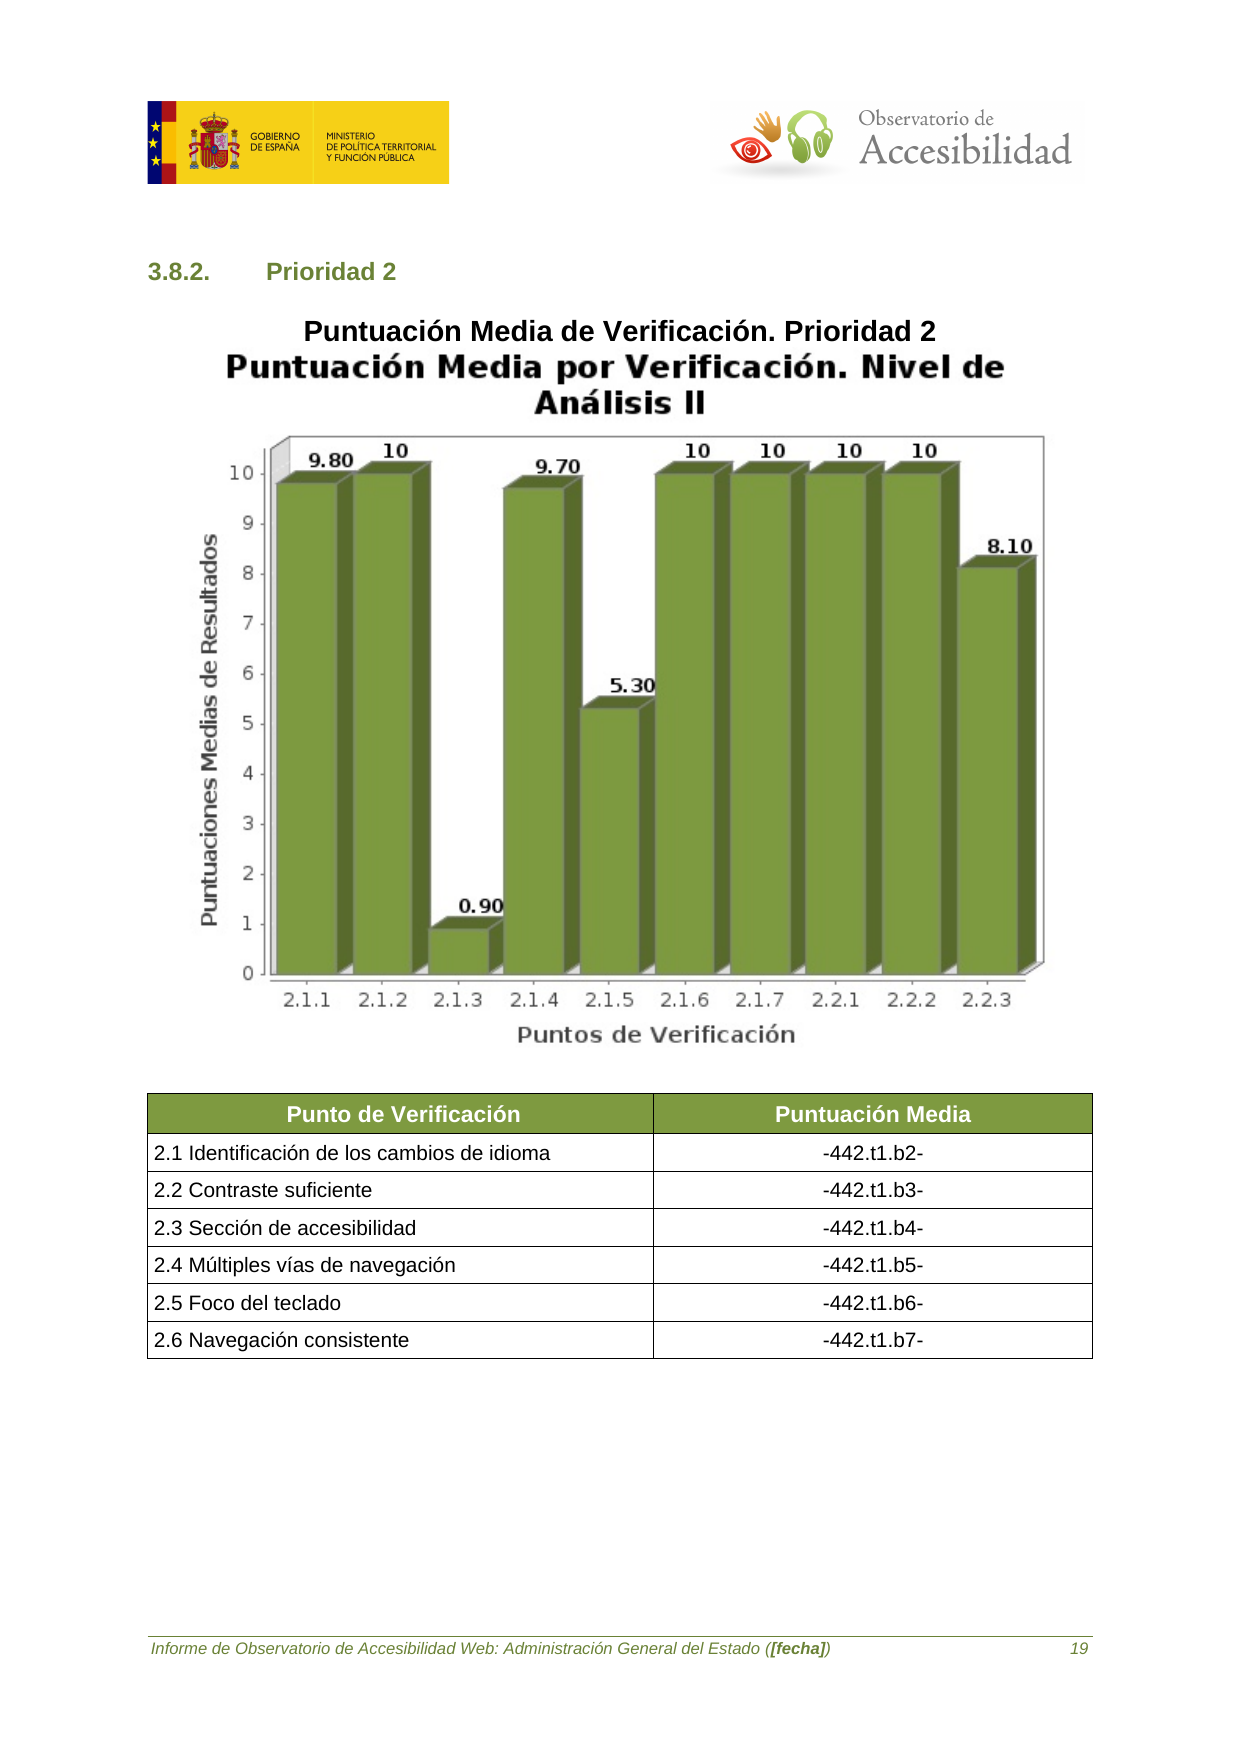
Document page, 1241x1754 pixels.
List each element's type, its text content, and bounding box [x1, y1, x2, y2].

table_cell 2.5 Foco del teclado [148, 1284, 653, 1321]
picture [710, 101, 1086, 184]
text Puntuación Media de Verificación. Prioridad 2 [148, 314, 1092, 347]
table_header Punto de Verificación [148, 1094, 653, 1133]
table_cell -442.t1.b6- [654, 1284, 1092, 1321]
picture [147, 101, 450, 184]
table_cell -442.t1.b2- [654, 1134, 1092, 1171]
table_cell -442.t1.b7- [654, 1322, 1092, 1358]
table_cell 2.1 Identificación de los cambios de idioma [148, 1134, 653, 1171]
table_cell -442.t1.b3- [654, 1172, 1092, 1208]
subtitle Prioridad 2 [148, 257, 1092, 286]
table_cell -442.t1.b4- [654, 1209, 1092, 1246]
picture [178, 347, 1062, 1057]
table_cell 2.3 Sección de accesibilidad [148, 1209, 653, 1246]
table_cell 2.4 Múltiples vías de navegación [148, 1247, 653, 1283]
table_cell -442.t1.b5- [654, 1247, 1092, 1283]
table_header Puntuación Media [654, 1094, 1092, 1133]
table_cell 2.6 Navegación consistente [148, 1322, 653, 1358]
table_cell 2.2 Contraste suficiente [148, 1172, 653, 1208]
